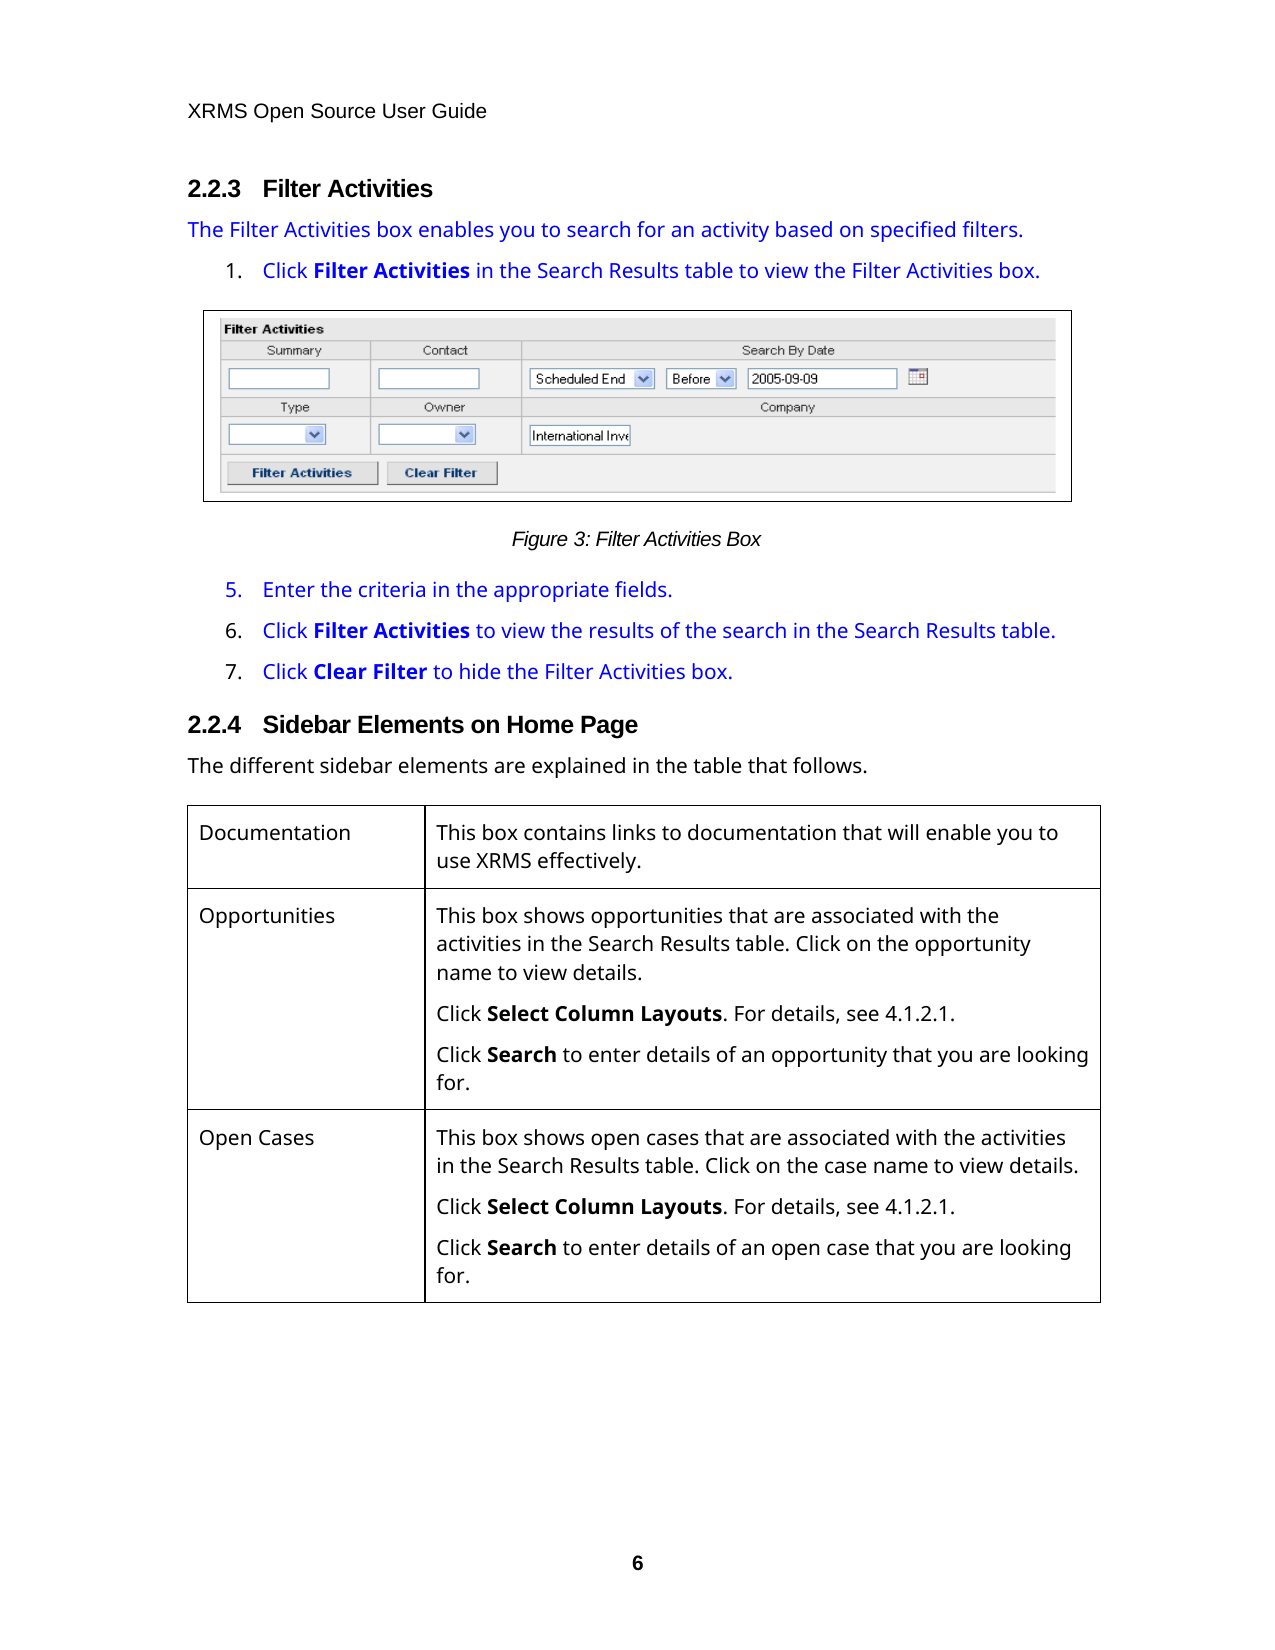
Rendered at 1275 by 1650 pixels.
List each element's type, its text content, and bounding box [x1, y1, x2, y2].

table_header Documentation [188, 806, 424, 887]
table_cell This box shows open cases that are associated with the activities in the Search Results table. Click on the case name to view details. Click Select Column Layouts. For details, see 4.1.2.1. Click Search to enter details of an open case that you are looking for. [426, 1110, 1100, 1302]
list Click Clear Filter to hide the Filter Activities box. [225, 657, 1087, 686]
subtitle Sidebar Elements on Home Page [187, 711, 1087, 738]
table_cell This box shows opportunities that are associated with the activities in the Search Results table. Click on the opportunity name to view details. Click Select Column Layouts. For details, see 4.1.2.1. Click Search to enter details of an opportunity that you are looking for. [426, 889, 1100, 1109]
table_cell Open Cases [188, 1110, 424, 1302]
list Click Filter Activities in the Search Results table to view the Filter Activities box. [225, 256, 1087, 285]
list Click Filter Activities to view the results of the search in the Search Results table. [225, 616, 1087, 645]
text The Filter Activities box enables you to search for an activity based on specified filters. [187, 215, 1087, 244]
picture [219, 318, 1056, 494]
text The different sidebar elements are explained in the table that follows. [187, 751, 1087, 779]
text Figure 3: Filter Activities Box [187, 527, 1087, 550]
table_cell Opportunities [188, 889, 424, 1109]
table_header This box contains links to documentation that will enable you to use XRMS effectively. [426, 806, 1100, 887]
subtitle Filter Activities [187, 175, 1087, 203]
list Enter the criteria in the appropriate fields. [225, 575, 1087, 604]
